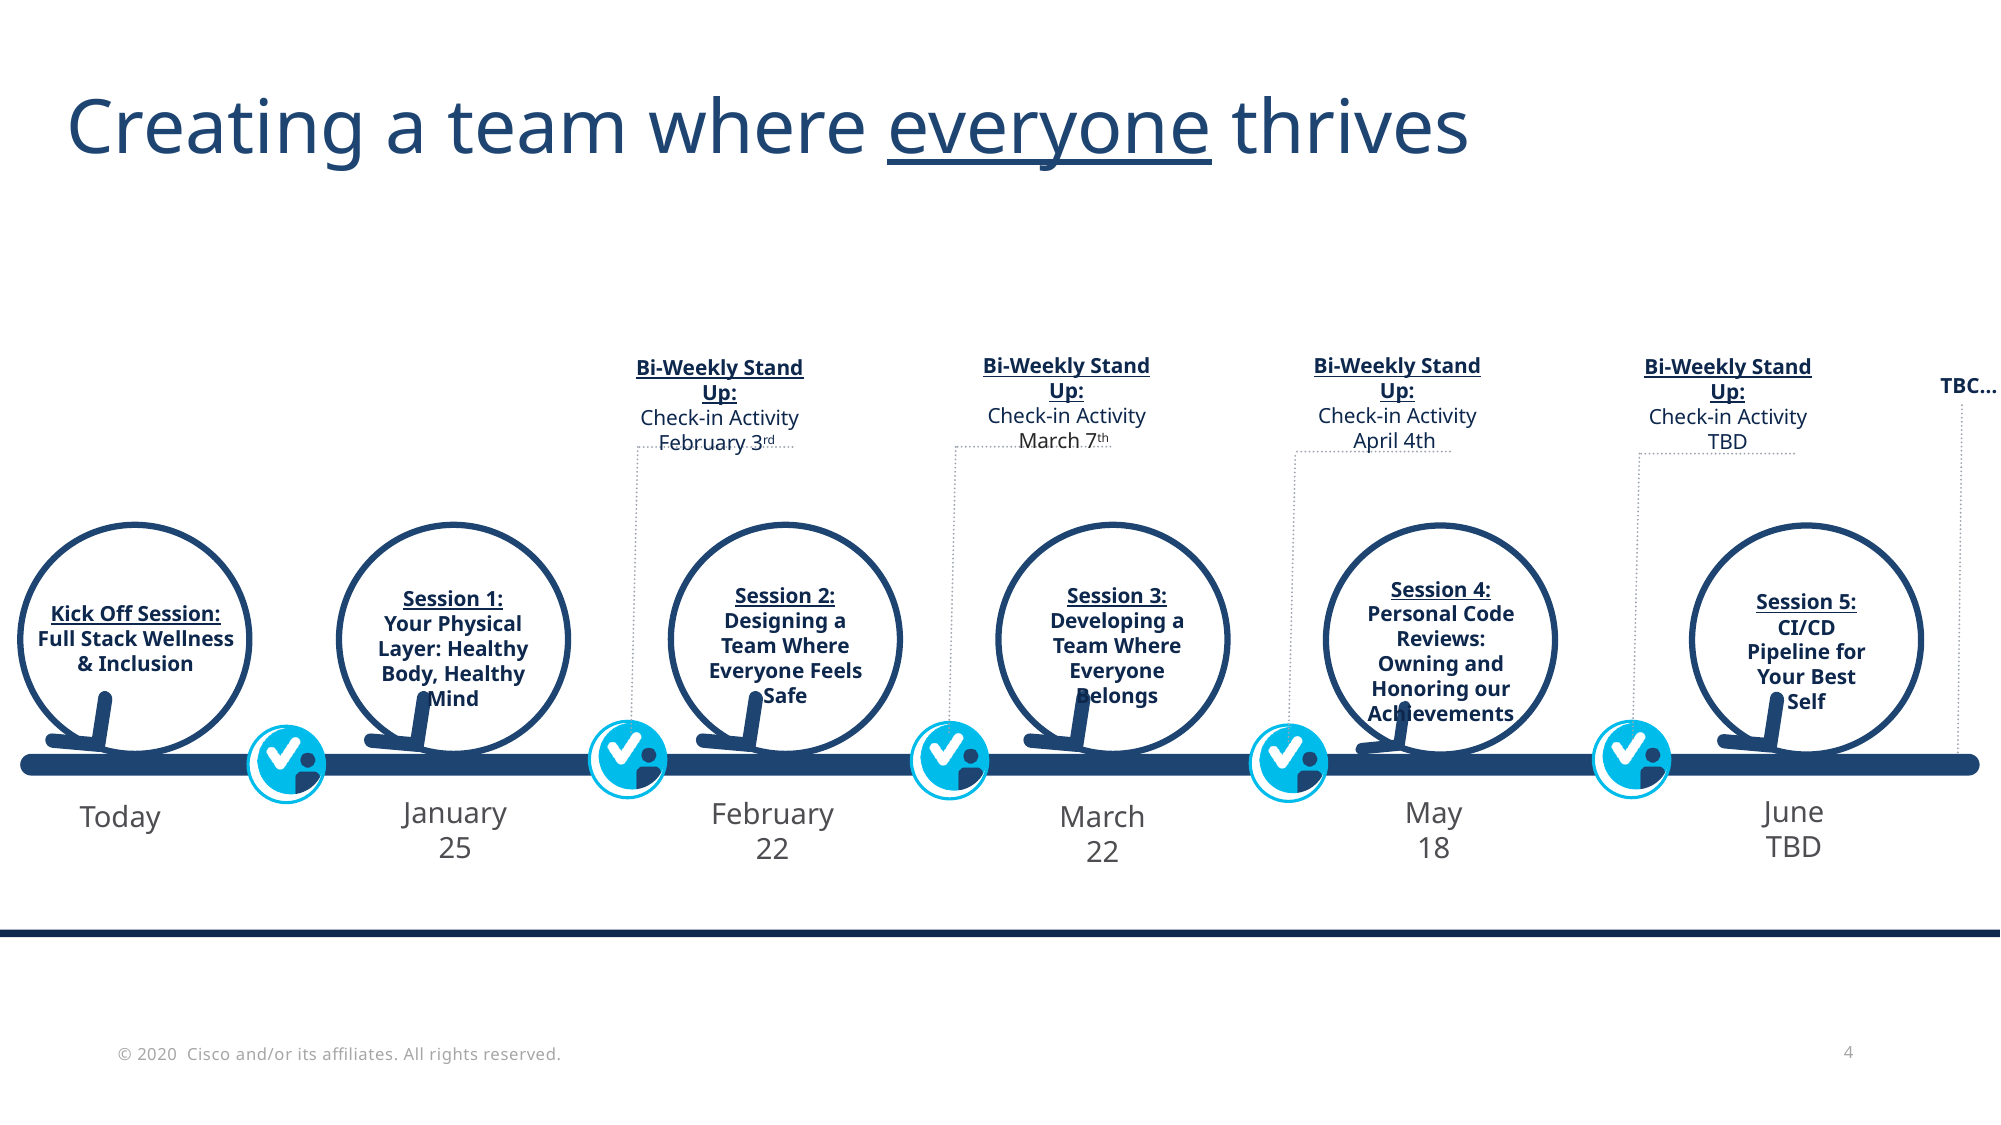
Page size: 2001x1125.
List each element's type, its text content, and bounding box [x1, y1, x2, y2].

text_box Kick Off Session: Full Stack Wellness & Inclusion [21, 593, 251, 684]
text_box Bi-Weekly Stand Up: Check-in Activity February 3rd [610, 347, 829, 463]
text_box Bi-Weekly Stand Up: Check-in Activity TBD [1619, 346, 1837, 462]
title Creating a team where everyone thrives [51, 51, 1878, 212]
text_box TBC… [1900, 364, 2000, 405]
text_box Session 4: Personal Code Reviews: Owning and Honoring our Achievements [1338, 568, 1544, 734]
text_box June TBD [1711, 785, 1878, 871]
text_box Today [37, 790, 204, 841]
text_box Bi-Weekly Stand Up: Check-in Activity March 7th [957, 345, 1176, 461]
text_box March 22 [1019, 790, 1186, 876]
text_box February 22 [689, 788, 856, 909]
text_box Session 1: Your Physical Layer: Healthy Body, Healthy Mind [344, 578, 563, 754]
text_box Session 2: Designing a Team Where Everyone Feels Safe [685, 575, 885, 716]
text_box [0, 929, 2000, 938]
text_box [1023, 716, 1088, 752]
text_box Bi-Weekly Stand Up: Check-in Activity April 4th [1288, 345, 1507, 461]
text_box May 18 [1350, 787, 1517, 873]
text_box Session 5: CI/CD Pipeline for Your Best Self [1723, 581, 1890, 722]
text_box Session 3: Developing a Team Where Everyone Belongs [1014, 575, 1221, 716]
text_box [695, 716, 761, 752]
text_box [20, 721, 1980, 803]
text_box January 25 [372, 787, 539, 873]
text_box [45, 691, 113, 752]
